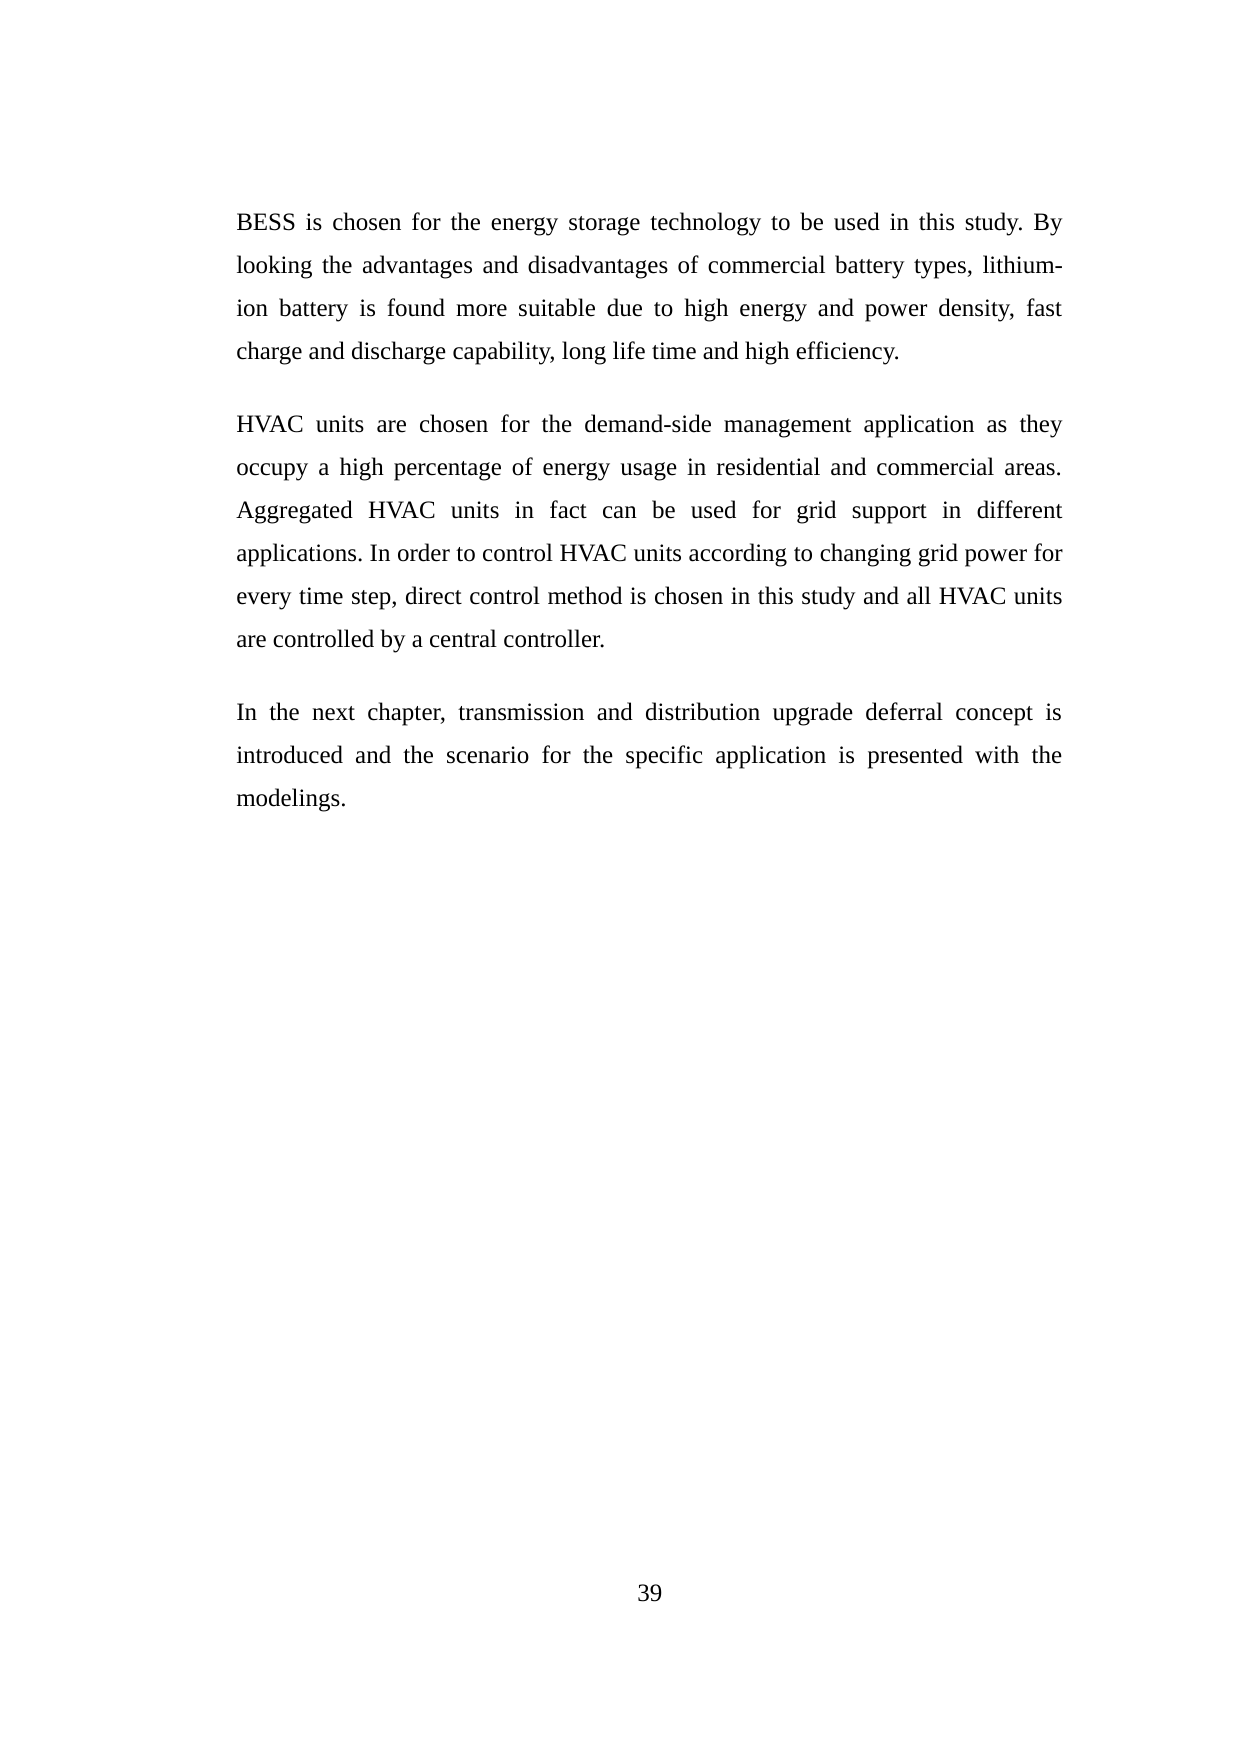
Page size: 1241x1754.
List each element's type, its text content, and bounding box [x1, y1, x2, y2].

text HVAC units are chosen for the demand-side management application as they occupy a high percentage of energy usage in residential and commercial areas. Aggregated HVAC units in fact can be used for grid support in different applications. In order to control HVAC units according to changing grid power for every time step, direct control method is chosen in this study and all HVAC units are controlled by a central controller. [236, 409, 1063, 653]
text BESS is chosen for the energy storage technology to be used in this study. By looking the advantages and disadvantages of commercial battery types, lithium-ion battery is found more suitable due to high energy and power density, fast charge and discharge capability, long life time and high efficiency. [236, 207, 1063, 365]
text In the next chapter, transmission and distribution upgrade deferral concept is introduced and the scenario for the specific application is presented with the modelings. [236, 697, 1063, 812]
